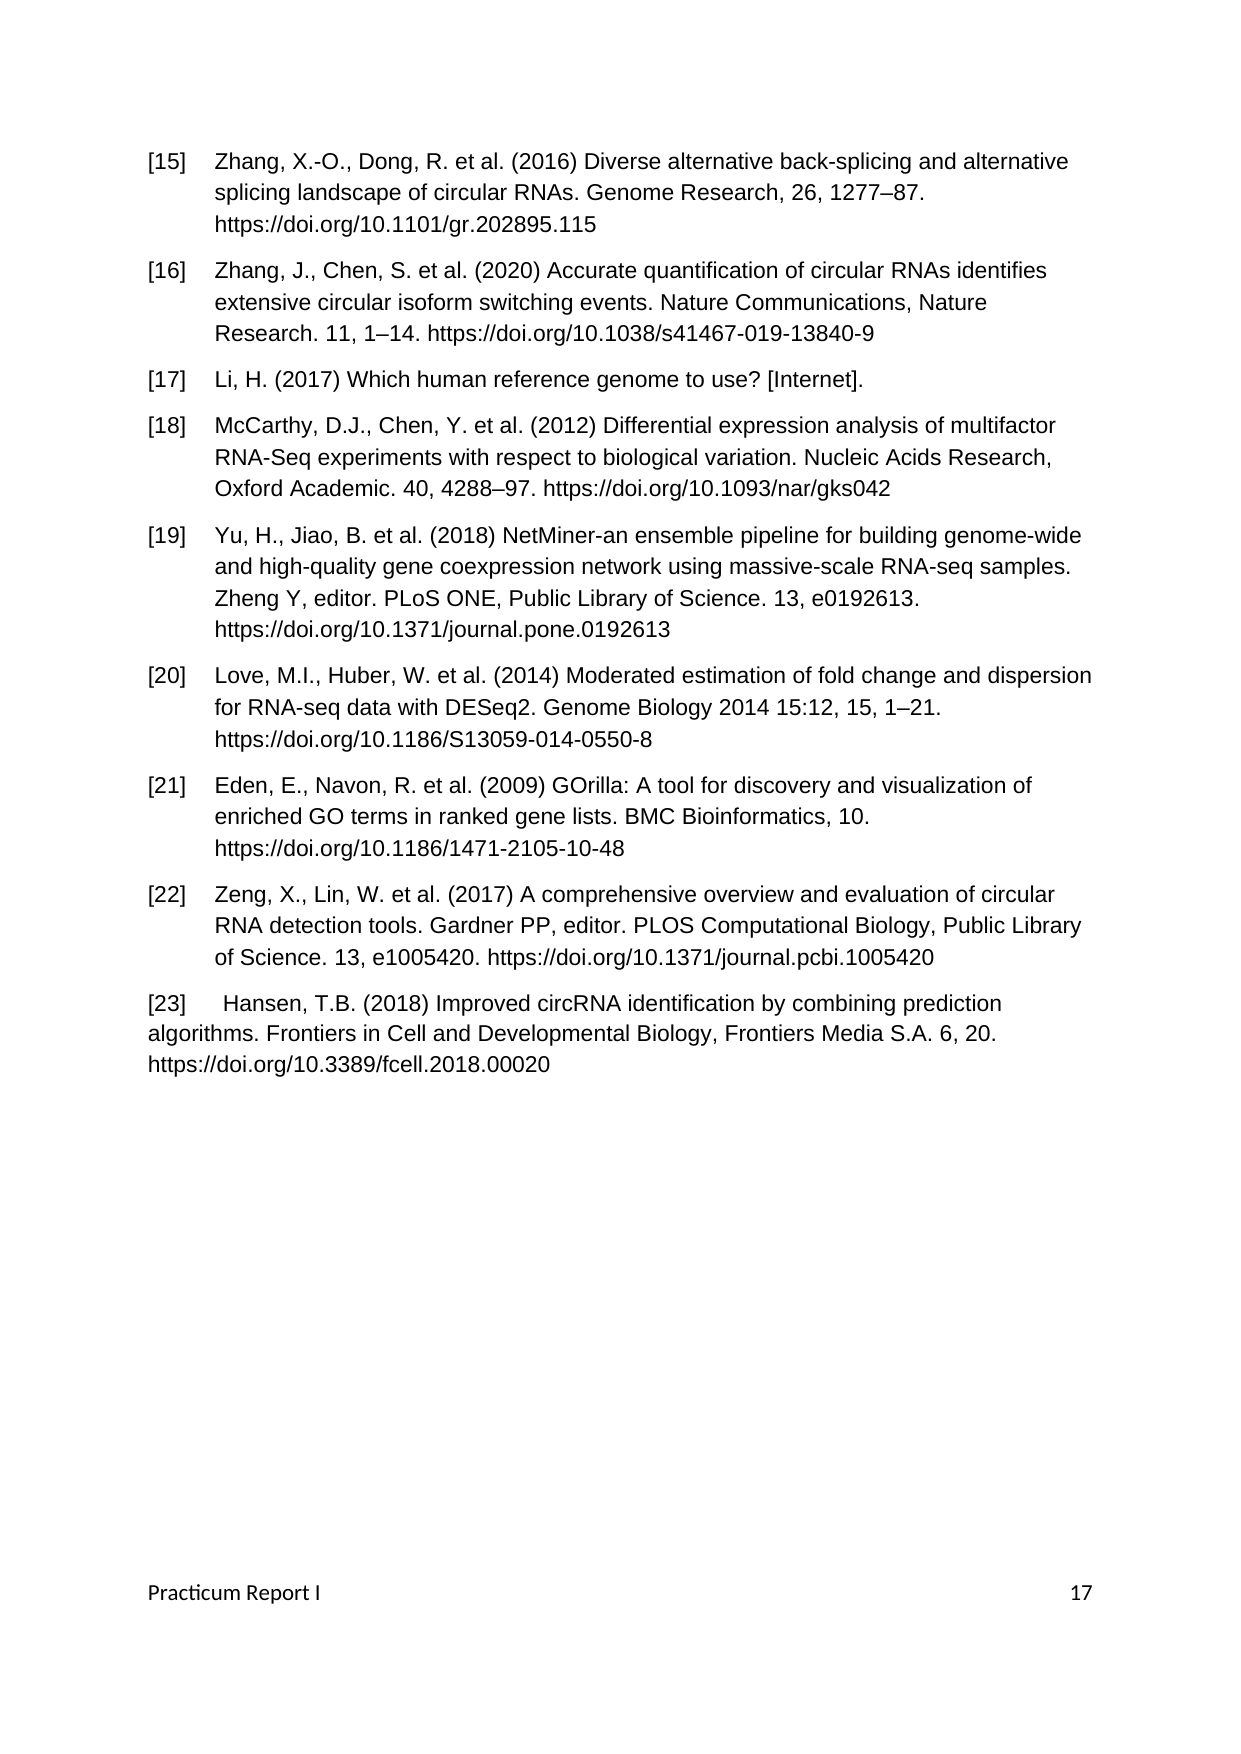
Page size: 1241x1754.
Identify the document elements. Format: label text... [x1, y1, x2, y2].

text [16] Zhang, J., Chen, S. et al. (2020) Accurate quantification of circular RNAs identifies extensive circular isoform switching events. Nature Communications, Nature Research. 11, 1–14. https://doi.org/10.1038/s41467-019-13840-9 [148, 257, 1093, 346]
text [17] Li, H. (2017) Which human reference genome to use? [Internet]. [148, 366, 1093, 392]
text [23] Hansen, T.B. (2018) Improved circRNA identification by combining prediction algorithms. Frontiers in Cell and Developmental Biology, Frontiers Media S.A. 6, 20. https://doi.org/10.3389/fcell.2018.00020 [148, 990, 1093, 1077]
text [21] Eden, E., Navon, R. et al. (2009) GOrilla: A tool for discovery and visualization of enriched GO terms in ranked gene lists. BMC Bioinformatics, 10. https://doi.org/10.1186/1471-2105-10-48 [148, 772, 1093, 861]
text [19] Yu, H., Jiao, B. et al. (2018) NetMiner-an ensemble pipeline for building genome-wide and high-quality gene coexpression network using massive-scale RNA-seq samples. Zheng Y, editor. PLoS ONE, Public Library of Science. 13, e0192613. https://doi.org/10.1371/journal.pone.0192613 [148, 522, 1093, 643]
text [15] Zhang, X.-O., Dong, R. et al. (2016) Diverse alternative back-splicing and alternative splicing landscape of circular RNAs. Genome Research, 26, 1277–87. https://doi.org/10.1101/gr.202895.115 [148, 148, 1093, 237]
text [18] McCarthy, D.J., Chen, Y. et al. (2012) Differential expression analysis of multifactor RNA-Seq experiments with respect to biological variation. Nucleic Acids Research, Oxford Academic. 40, 4288–97. https://doi.org/10.1093/nar/gks042 [148, 412, 1093, 502]
text [20] Love, M.I., Huber, W. et al. (2014) Moderated estimation of fold change and dispersion for RNA-seq data with DESeq2. Genome Biology 2014 15:12, 15, 1–21. https://doi.org/10.1186/S13059-014-0550-8 [148, 662, 1093, 752]
text [22] Zeng, X., Lin, W. et al. (2017) A comprehensive overview and evaluation of circular RNA detection tools. Gardner PP, editor. PLOS Computational Biology, Public Library of Science. 13, e1005420. https://doi.org/10.1371/journal.pcbi.1005420 [148, 881, 1093, 970]
